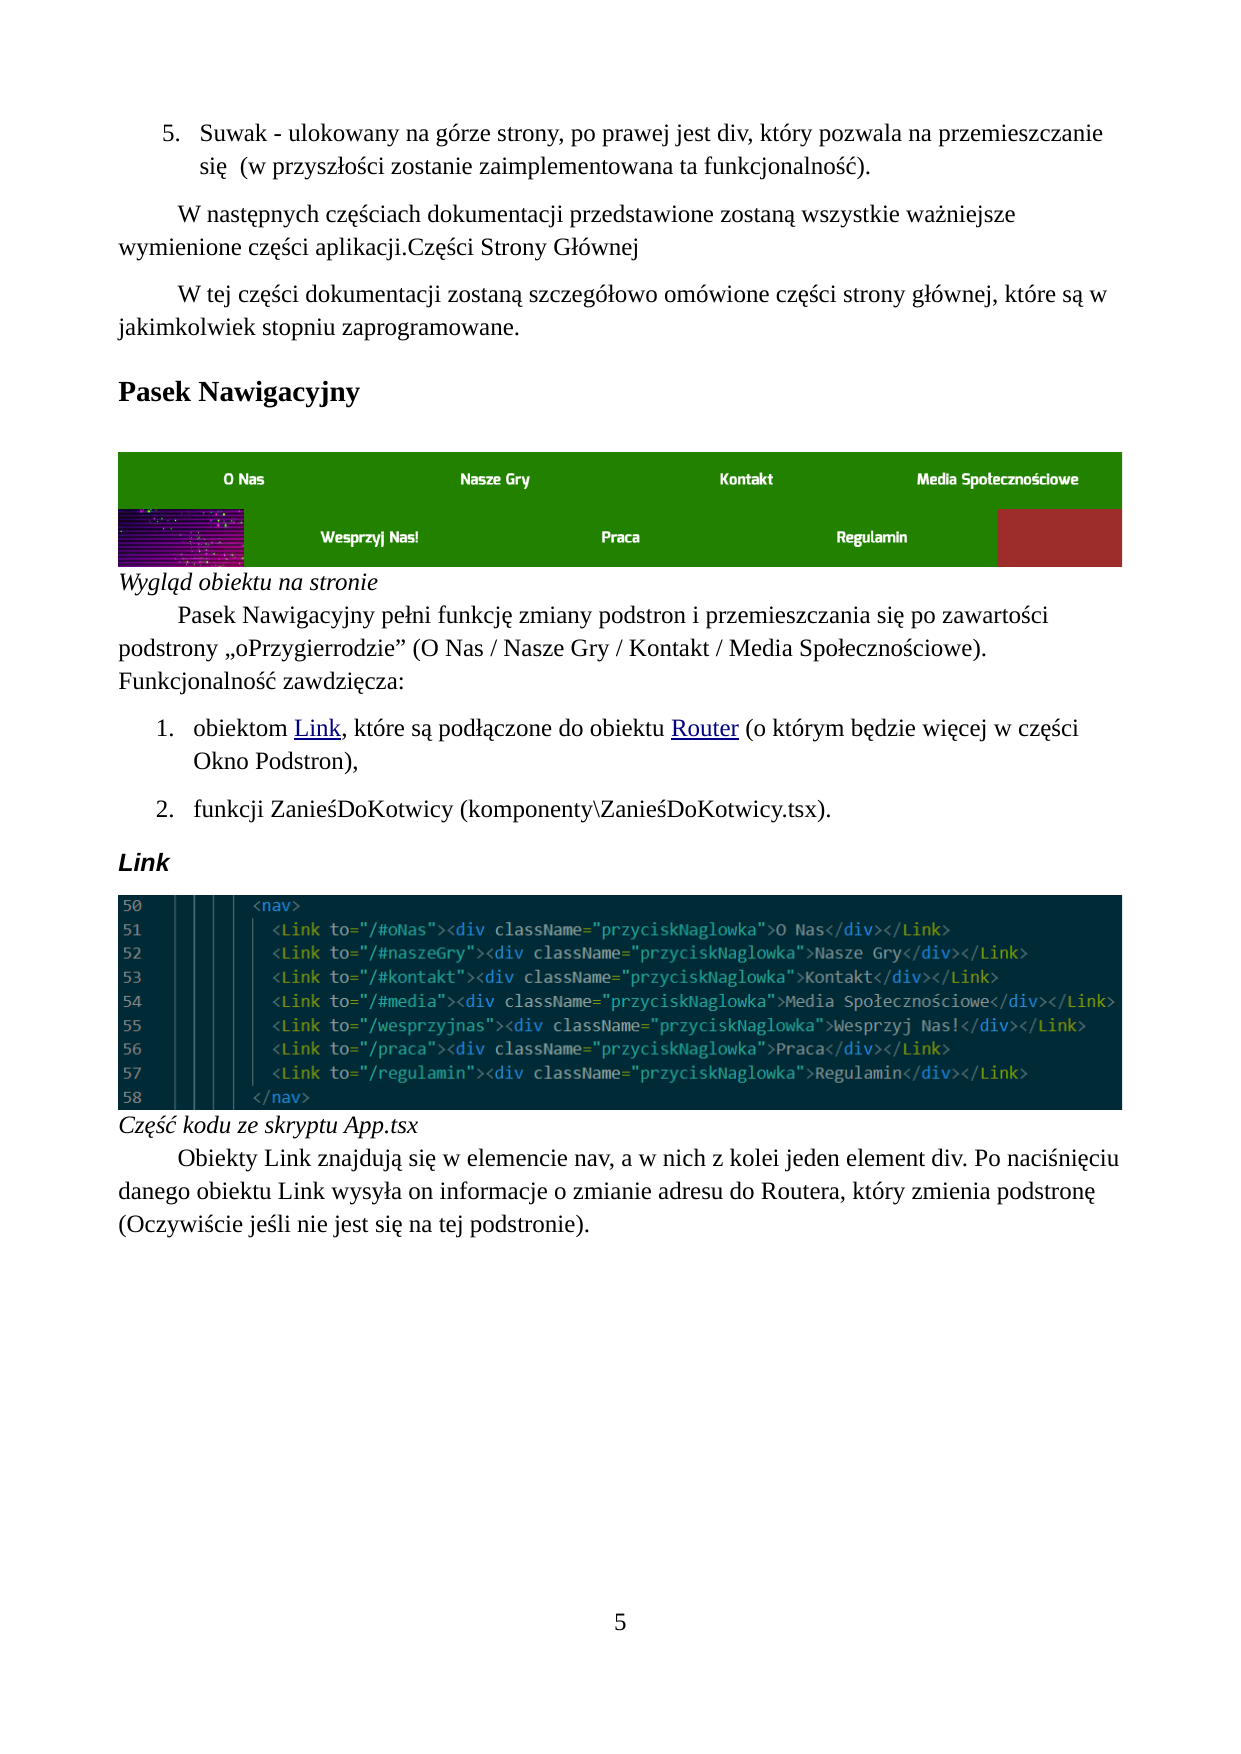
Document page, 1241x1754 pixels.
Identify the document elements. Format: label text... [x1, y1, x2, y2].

picture [761, 974, 766, 982]
text Część kodu ze skryptu App.tsx [118, 1110, 1122, 1139]
picture [312, 923, 319, 935]
picture [312, 1042, 319, 1054]
picture [623, 1023, 634, 1031]
picture [801, 925, 808, 935]
picture [855, 971, 860, 982]
picture [136, 1068, 141, 1078]
picture [968, 999, 982, 1006]
picture [671, 923, 675, 935]
picture [923, 923, 939, 935]
list obiektom Link, które są podłączone do obiektu Router (o którym będzie więcej w części Okno Podstron), [156, 713, 1122, 775]
picture [569, 999, 585, 1006]
picture [981, 970, 988, 982]
picture [915, 974, 920, 982]
picture [831, 1021, 847, 1031]
picture [583, 1068, 595, 1078]
picture [559, 1071, 567, 1078]
picture [396, 925, 402, 935]
picture [942, 1070, 949, 1078]
picture [773, 946, 781, 958]
picture [559, 997, 566, 1006]
picture [589, 974, 604, 982]
picture [783, 1044, 791, 1054]
picture [438, 1070, 446, 1078]
picture [312, 994, 319, 1007]
text Wygląd obiektu na stronie [118, 567, 1122, 596]
picture [922, 946, 930, 958]
picture [438, 971, 442, 982]
picture [302, 974, 309, 982]
picture [559, 927, 575, 935]
picture [802, 1046, 809, 1054]
picture [583, 948, 595, 958]
picture [302, 1023, 309, 1031]
picture [633, 974, 639, 986]
text [118, 421, 1122, 452]
text Pasek Nawigacyjny pełni funkcję zmiany podstron i przemieszczania się po zawartości podstrony „oPrzygierrodzie” (O Nas / Nasze Gry / Kontakt / Media Społecznościowe). Funkcjonalność zawdzięcza: [118, 596, 1122, 694]
picture [680, 1044, 684, 1054]
picture [135, 996, 140, 1006]
text Obiekty Link znajdują się w elemencie nav, a w nich z kolei jeden element div. Po naciśnięciu danego obiektu Link wysyła on informacje o zmianie adresu do Routera, który zmienia podstronę (Oczywiście jeśli nie jest się na tej podstronie). [118, 1139, 1122, 1238]
picture [569, 972, 581, 982]
list funkcji ZanieśDoKotwicy (komponenty\ZanieśDoKotwicy.tsx). [156, 794, 1122, 823]
picture [1059, 1019, 1075, 1031]
picture [880, 951, 886, 958]
picture [551, 996, 558, 1006]
picture [292, 1095, 298, 1102]
picture [769, 971, 773, 981]
picture [786, 997, 799, 1006]
picture [1006, 946, 1017, 958]
picture [1006, 1066, 1017, 1078]
subtitle Link [118, 848, 1122, 877]
subtitle Pasek Nawigacyjny [118, 374, 1122, 408]
picture [535, 1023, 542, 1030]
picture [380, 973, 386, 982]
picture [515, 950, 523, 958]
picture [302, 950, 309, 958]
picture [302, 998, 309, 1007]
picture [700, 971, 706, 982]
picture [380, 998, 386, 1006]
text W następnych częściach dokumentacji przedstawione zostaną wszystkie ważniejsze wymienione części aplikacji.Części Strony Głównej [118, 199, 1122, 261]
picture [312, 1066, 318, 1078]
picture [302, 927, 309, 935]
picture [312, 946, 319, 958]
picture [668, 1023, 674, 1031]
picture [685, 925, 692, 935]
text W tej części dokumentacji zostaną szczegółowo omówione części strony głównej, które są w jakimkolwiek stopniu zaprogramowane. [118, 279, 1122, 341]
picture [894, 1070, 901, 1078]
picture [390, 999, 400, 1006]
list Suwak - ulokowany na górze strony, po prawej jest div, który pozwala na przemieszczanie się (w przyszłości zostanie zaimplementowana ta funkcjonalność). [162, 118, 1122, 180]
picture [689, 996, 693, 1006]
picture [312, 1019, 319, 1031]
picture [671, 1042, 677, 1054]
picture [302, 1046, 309, 1054]
picture [525, 974, 532, 980]
picture [540, 925, 552, 935]
picture [927, 1021, 934, 1031]
picture [875, 1070, 883, 1078]
picture [380, 925, 386, 935]
picture [923, 1042, 939, 1054]
picture [380, 948, 386, 958]
picture [816, 948, 820, 958]
picture [772, 925, 780, 934]
picture [1087, 994, 1104, 1007]
picture [821, 974, 829, 982]
picture [312, 970, 318, 982]
picture [942, 950, 949, 958]
picture [971, 974, 978, 982]
picture [403, 925, 411, 935]
picture [894, 950, 901, 961]
picture [302, 1070, 309, 1078]
picture [821, 948, 828, 958]
picture [598, 1070, 614, 1078]
picture [559, 1046, 575, 1054]
text [118, 883, 1122, 895]
picture [379, 1023, 391, 1031]
picture [783, 1019, 803, 1031]
picture [709, 972, 713, 982]
picture [773, 1066, 781, 1078]
picture [515, 1070, 523, 1078]
picture [796, 925, 800, 935]
picture [598, 950, 614, 958]
picture [680, 925, 684, 935]
picture [648, 950, 655, 958]
picture [922, 1021, 926, 1031]
picture [118, 452, 1123, 567]
picture [419, 1023, 426, 1031]
picture [540, 1044, 552, 1054]
picture [390, 971, 394, 982]
